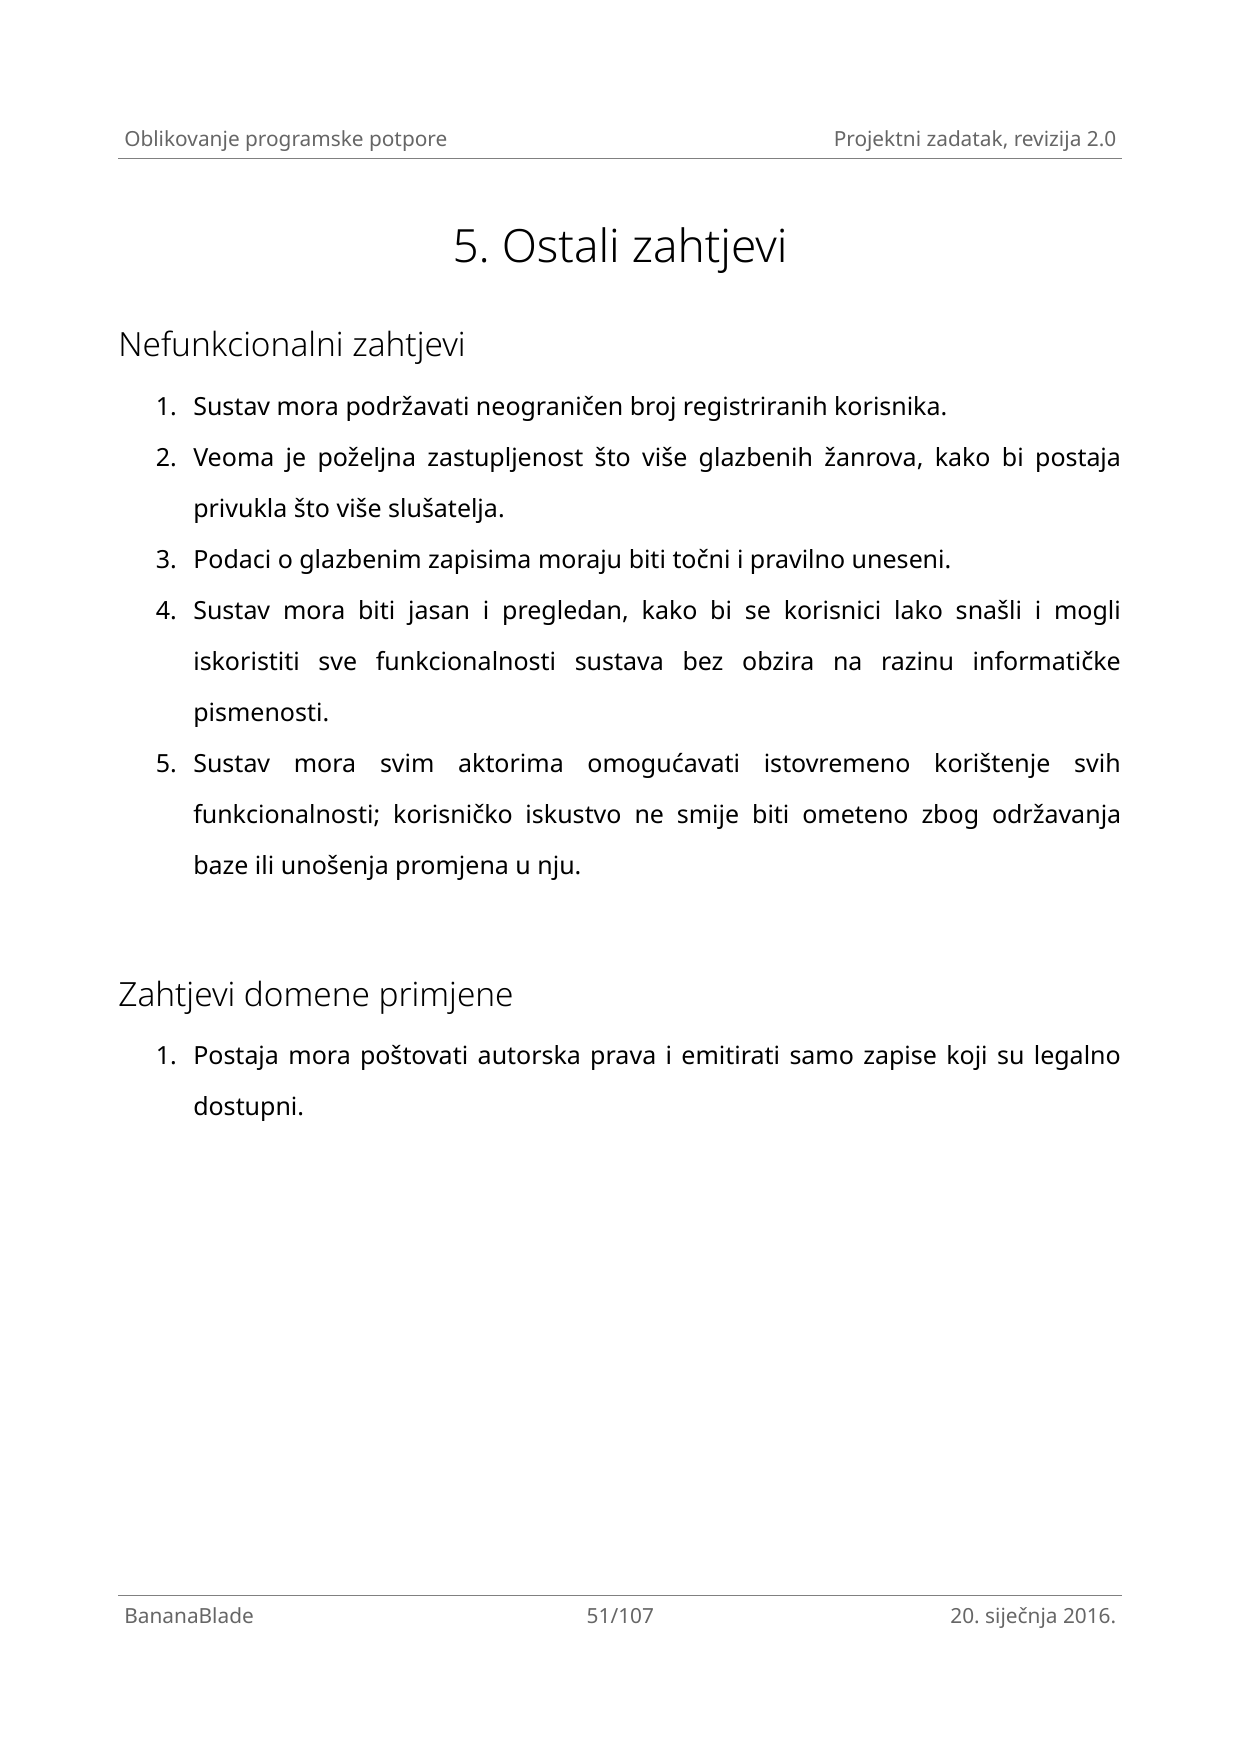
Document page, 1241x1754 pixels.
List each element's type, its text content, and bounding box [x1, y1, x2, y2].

list Sustav mora svim aktorima omogućavati istovremeno korištenje svih funkcionalnosti; korisničko iskustvo ne smije biti ometeno zbog održavanja baze ili unošenja promjena u nju. [156, 745, 1122, 882]
list Sustav mora biti jasan i pregledan, kako bi se korisnici lako snašli i mogli iskoristiti sve funkcionalnosti sustava bez obzira na razinu informatičke pismenosti. [156, 592, 1122, 728]
subtitle Nefunkcionalni zahtjevi [118, 321, 1122, 367]
list Podaci o glazbenim zapisima moraju biti točni i pravilno uneseni. [156, 541, 1122, 575]
list Sustav mora podržavati neograničen broj registriranih korisnika. [156, 388, 1122, 422]
subtitle Zahtjevi domene primjene [118, 970, 1122, 1016]
subtitle 5. Ostali zahtjevi [118, 213, 1122, 275]
list Veoma je poželjna zastupljenost što više glazbenih žanrova, kako bi postaja privukla što više slušatelja. [156, 439, 1122, 524]
list Postaja mora poštovati autorska prava i emitirati samo zapise koji su legalno dostupni. [156, 1037, 1122, 1122]
